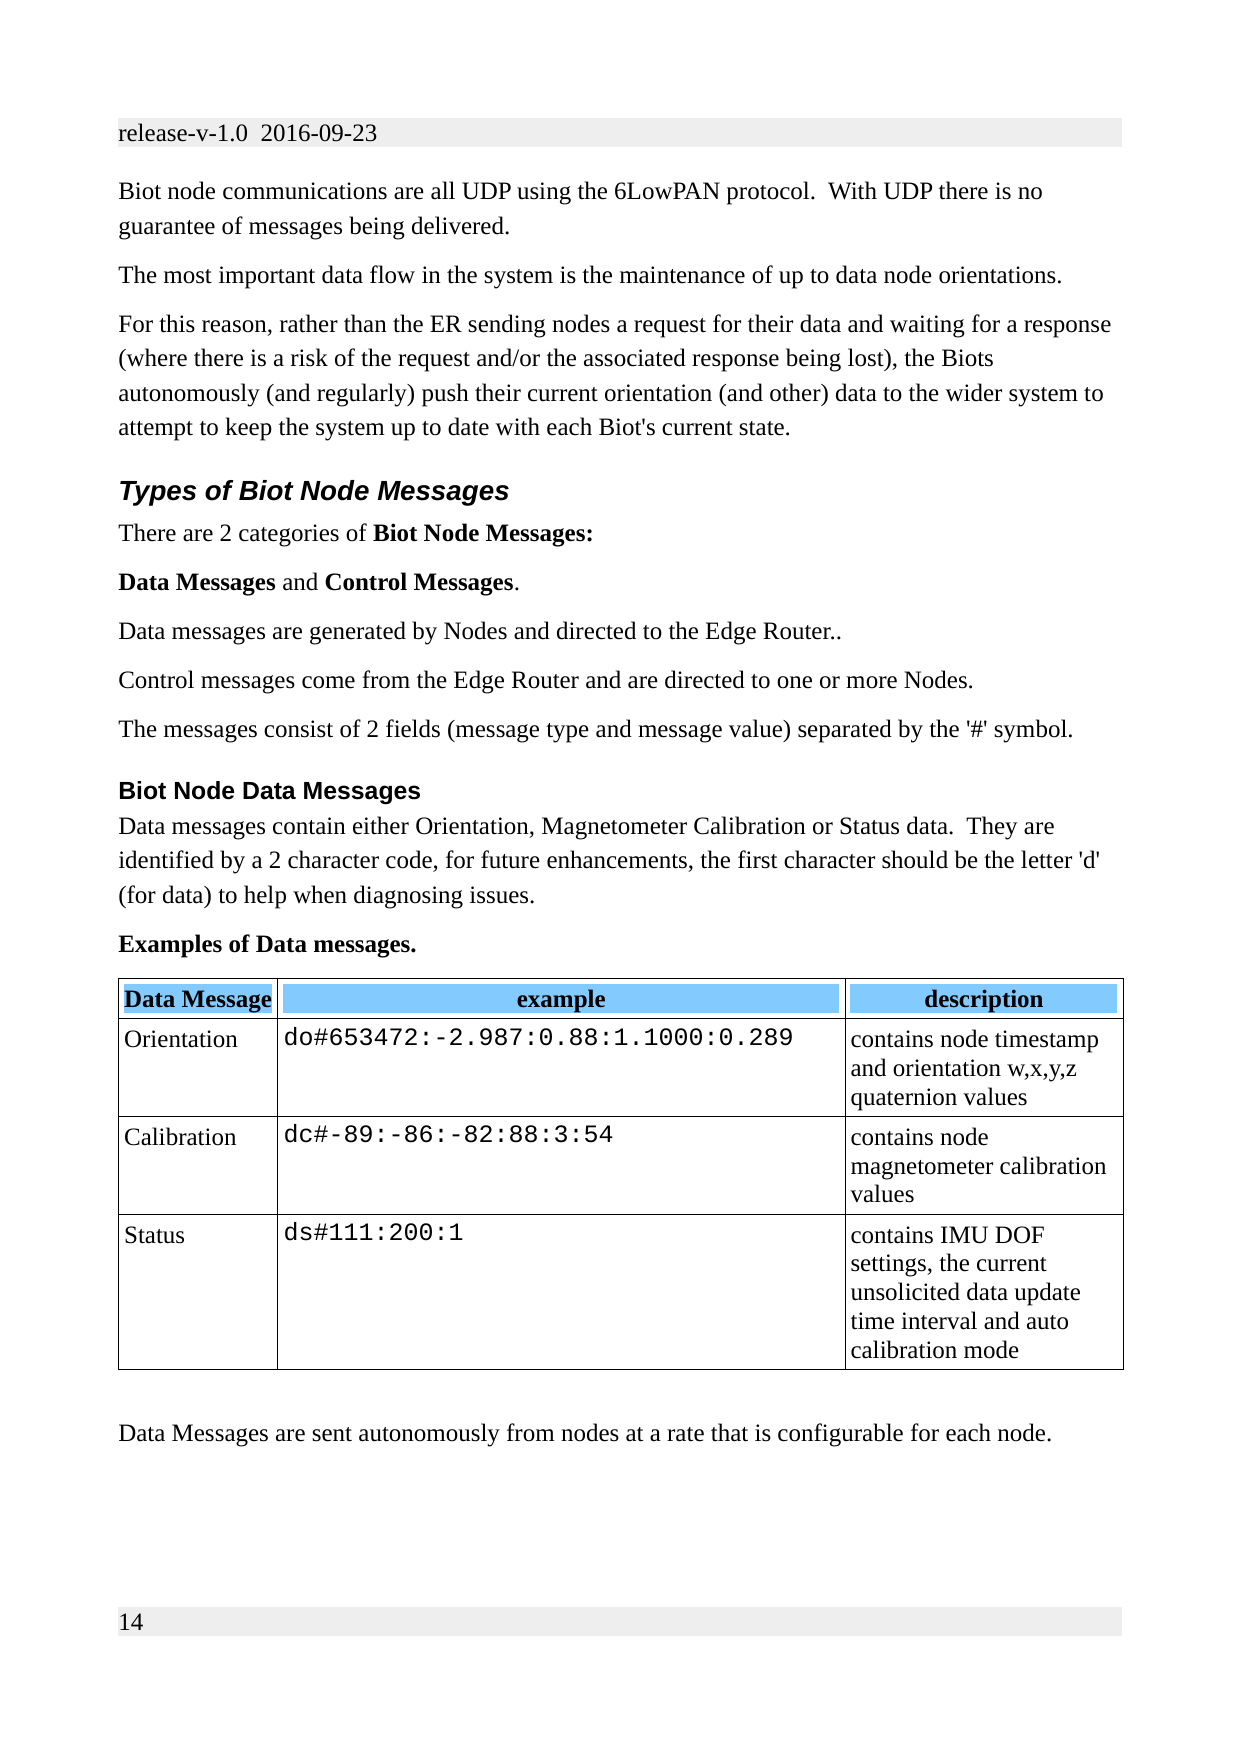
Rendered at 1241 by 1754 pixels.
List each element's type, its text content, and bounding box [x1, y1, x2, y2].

text Data Messages and Control Messages. [118, 567, 1122, 596]
text The most important data flow in the system is the maintenance of up to data node orientations. [118, 260, 1122, 289]
text Data messages are generated by Nodes and directed to the Edge Router.. [118, 616, 1122, 645]
text Control messages come from the Edge Router and are directed to one or more Nodes. [118, 666, 1122, 694]
subtitle Types of Biot Node Messages [118, 474, 1122, 506]
text Data messages contain either Orientation, Magnetometer Calibration or Status data. They are identified by a 2 character code, for future enhancements, the first character should be the letter 'd' (for data) to help when diagnosing issues. [118, 811, 1122, 909]
table_header Data Message [119, 979, 277, 1018]
table_header example [278, 979, 845, 1018]
table_cell Orientation [119, 1019, 277, 1116]
table_cell contains IMU DOF settings, the current unsolicited data update time interval and auto calibration mode [846, 1215, 1123, 1369]
table_cell do#653472:-2.987:0.88:1.1000:0.289 [278, 1019, 845, 1116]
table_cell dc#-89:-86:-82:88:3:54 [278, 1117, 845, 1214]
table_cell contains node magnetometer calibration values [846, 1117, 1123, 1214]
subtitle Biot Node Data Messages [118, 776, 1122, 805]
table_cell Status [119, 1215, 277, 1369]
table_cell contains node timestamp and orientation w,x,y,z quaternion values [846, 1019, 1123, 1116]
text Data Messages are sent autonomously from nodes at a rate that is configurable for each node. [118, 1418, 1122, 1447]
table_cell ds#111:200:1 [278, 1215, 845, 1369]
text Biot node communications are all UDP using the 6LowPAN protocol. With UDP there is no guarantee of messages being delivered. [118, 176, 1122, 239]
text For this reason, rather than the ER sending nodes a request for their data and waiting for a response (where there is a risk of the request and/or the associated response being lost), the Biots autonomously (and regularly) push their current orientation (and other) data to the wider system to attempt to keep the system up to date with each Biot's current state. [118, 309, 1122, 441]
table_cell Calibration [119, 1117, 277, 1214]
text The messages consist of 2 fields (message type and message value) separated by the '#' symbol. [118, 714, 1122, 743]
text Examples of Data messages. [118, 929, 1122, 958]
table_header description [846, 979, 1123, 1018]
text There are 2 categories of Biot Node Messages: [118, 518, 1122, 547]
